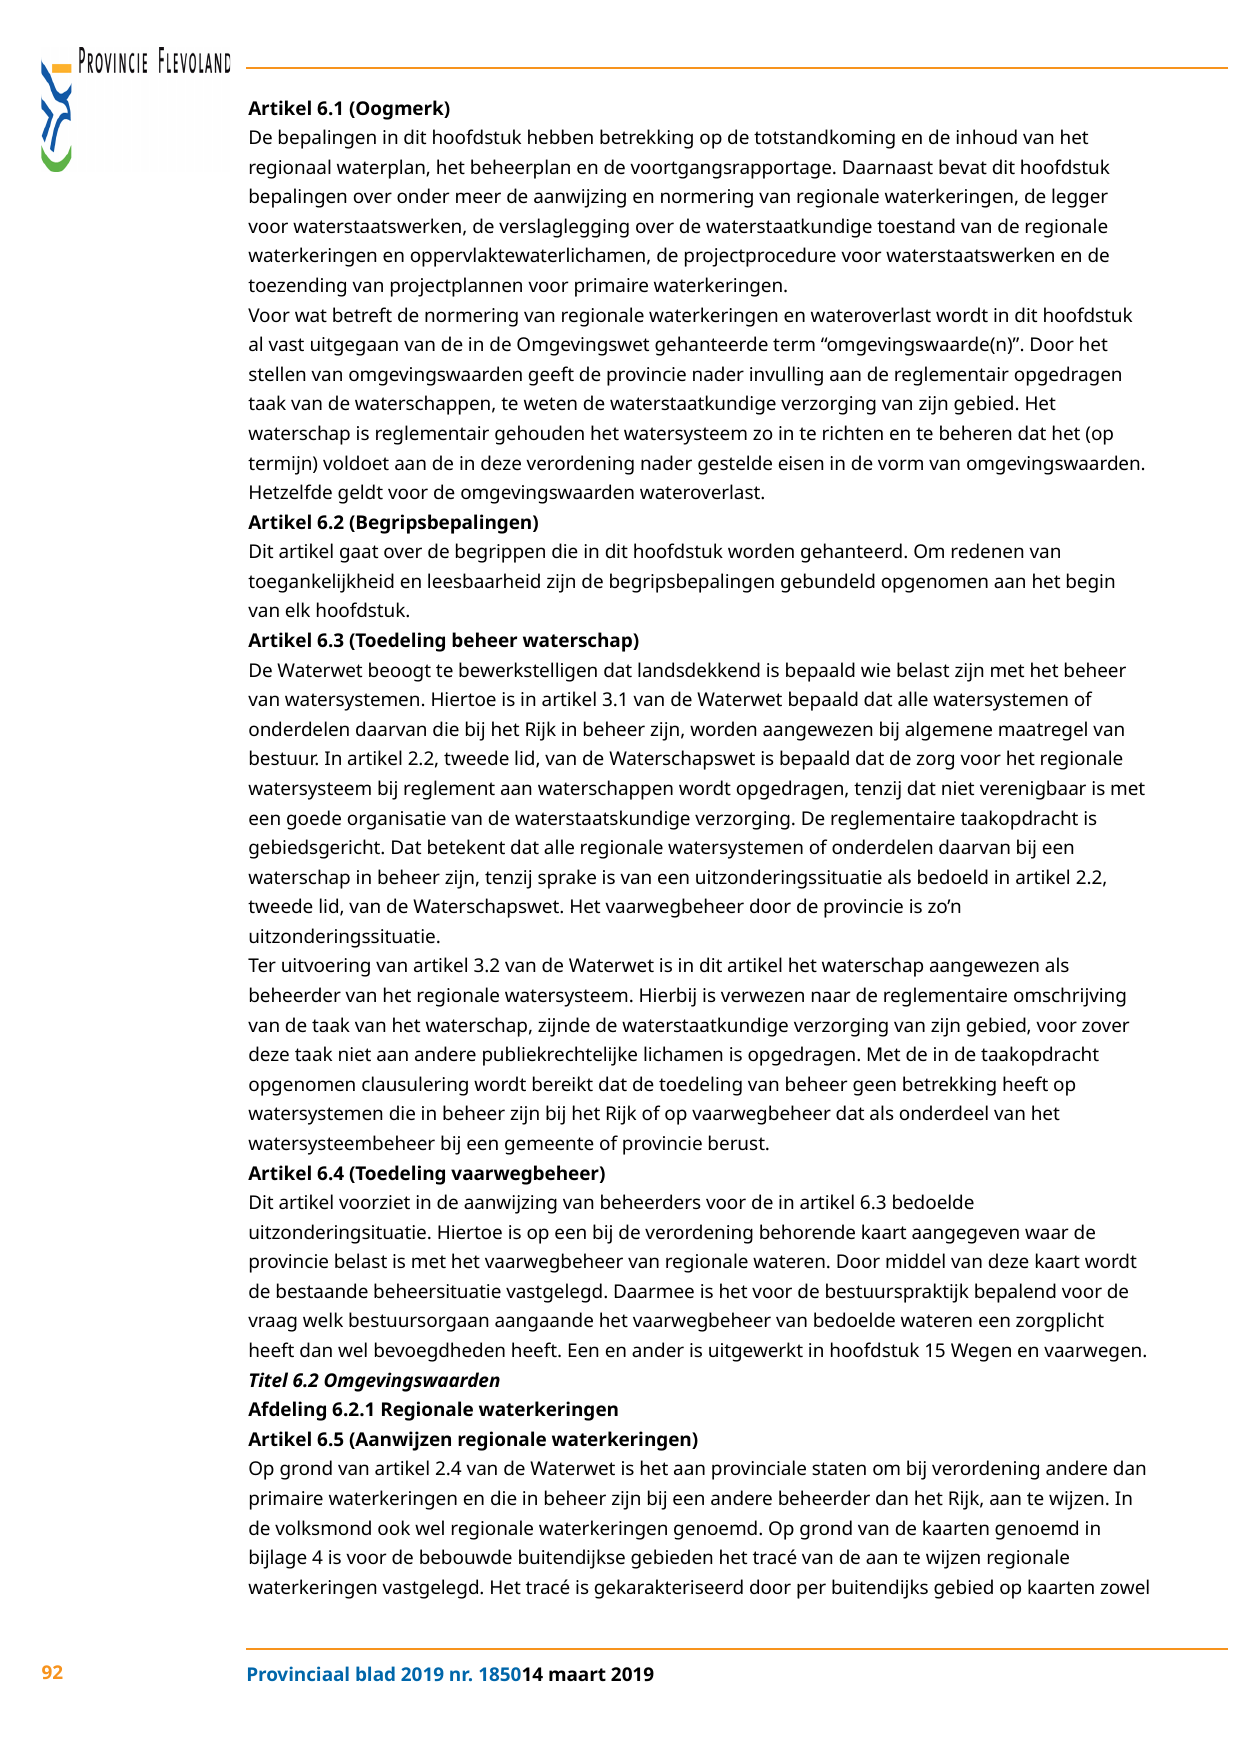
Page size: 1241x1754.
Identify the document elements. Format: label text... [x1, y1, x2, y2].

picture [41, 47, 231, 172]
text Dit artikel gaat over de begrippen die in dit hoofdstuk worden gehanteerd. Om redenen van toegankelijkheid en leesbaarheid zijn de begripsbepalingen gebundeld opgenomen aan het begin van elk hoofdstuk. [248, 538, 1152, 623]
text Op grond van artikel 2.4 van de Waterwet is het aan provinciale staten om bij verordening andere dan primaire waterkeringen en die in beheer zijn bij een andere beheerder dan het Rijk, aan te wijzen. In de volksmond ook wel regionale waterkeringen genoemd. Op grond van de kaarten genoemd in bijlage 4 is voor de bebouwde buitendijkse gebieden het tracé van de aan te wijzen regionale waterkeringen vastgelegd. Het tracé is gekarakteriseerd door per buitendijks gebied op kaarten zowel [248, 1456, 1152, 1600]
text Artikel 6.5 (Aanwijzen regionale waterkeringen) [248, 1426, 1152, 1452]
text Artikel 6.4 (Toedeling vaarwegbeheer) [248, 1160, 1152, 1186]
text De bepalingen in dit hoofdstuk hebben betrekking op de totstandkoming en de inhoud van het regionaal waterplan, het beheerplan en de voortgangsrapportage. Daarnaast bevat dit hoofdstuk bepalingen over onder meer de aanwijzing en normering van regionale waterkeringen, de legger voor waterstaatswerken, de verslaglegging over de waterstaatkundige toestand van de regionale waterkeringen en oppervlaktewaterlichamen, de projectprocedure voor waterstaatswerken en de toezending van projectplannen voor primaire waterkeringen. [248, 124, 1152, 298]
text Voor wat betreft de normering van regionale waterkeringen en wateroverlast wordt in dit hoofdstuk al vast uitgegaan van de in de Omgevingswet gehanteerde term “omgevingswaarde(n)”. Door het stellen van omgevingswaarden geeft de provincie nader invulling aan de reglementair opgedragen taak van de waterschappen, te weten de waterstaatkundige verzorging van zijn gebied. Het waterschap is reglementair gehouden het watersysteem zo in te richten en te beheren dat het (op termijn) voldoet aan de in deze verordening nader gestelde eisen in de vorm van omgevingswaarden. Hetzelfde geldt voor de omgevingswaarden wateroverlast. [248, 302, 1152, 505]
text Ter uitvoering van artikel 3.2 van de Waterwet is in dit artikel het waterschap aangewezen als beheerder van het regionale watersysteem. Hierbij is verwezen naar de reglementaire omschrijving van de taak van het waterschap, zijnde de waterstaatkundige verzorging van zijn gebied, voor zover deze taak niet aan andere publiekrechtelijke lichamen is opgedragen. Met de in de taakopdracht opgenomen clausulering wordt bereikt dat de toedeling van beheer geen betrekking heeft op watersystemen die in beheer zijn bij het Rijk of op vaarwegbeheer dat als onderdeel van het watersysteembeheer bij een gemeente of provincie berust. [248, 953, 1152, 1156]
text Artikel 6.2 (Begripsbepalingen) [248, 509, 1152, 535]
text Artikel 6.1 (Oogmerk) [248, 95, 1152, 121]
text Titel 6.2 Omgevingswaarden [248, 1367, 1152, 1393]
text Dit artikel voorziet in de aanwijzing van beheerders voor de in artikel 6.3 bedoelde uitzonderingsituatie. Hiertoe is op een bij de verordening behorende kaart aangegeven waar de provincie belast is met het vaarwegbeheer van regionale wateren. Door middel van deze kaart wordt de bestaande beheersituatie vastgelegd. Daarmee is het voor de bestuurspraktijk bepalend voor de vraag welk bestuursorgaan aangaande het vaarwegbeheer van bedoelde wateren een zorgplicht heeft dan wel bevoegdheden heeft. Een en ander is uitgewerkt in hoofdstuk 15 Wegen en vaarwegen. [248, 1189, 1152, 1363]
text Artikel 6.3 (Toedeling beheer waterschap) [248, 627, 1152, 653]
text De Waterwet beoogt te bewerkstelligen dat landsdekkend is bepaald wie belast zijn met het beheer van watersystemen. Hiertoe is in artikel 3.1 van de Waterwet bepaald dat alle watersystemen of onderdelen daarvan die bij het Rijk in beheer zijn, worden aangewezen bij algemene maatregel van bestuur. In artikel 2.2, tweede lid, van de Waterschapswet is bepaald dat de zorg voor het regionale watersysteem bij reglement aan waterschappen wordt opgedragen, tenzij dat niet verenigbaar is met een goede organisatie van de waterstaatskundige verzorging. De reglementaire taakopdracht is gebiedsgericht. Dat betekent dat alle regionale watersystemen of onderdelen daarvan bij een waterschap in beheer zijn, tenzij sprake is van een uitzonderingssituatie als bedoeld in artikel 2.2, tweede lid, van de Waterschapswet. Het vaarwegbeheer door de provincie is zo’n uitzonderingssituatie. [248, 657, 1152, 949]
text Afdeling 6.2.1 Regionale waterkeringen [248, 1396, 1152, 1422]
